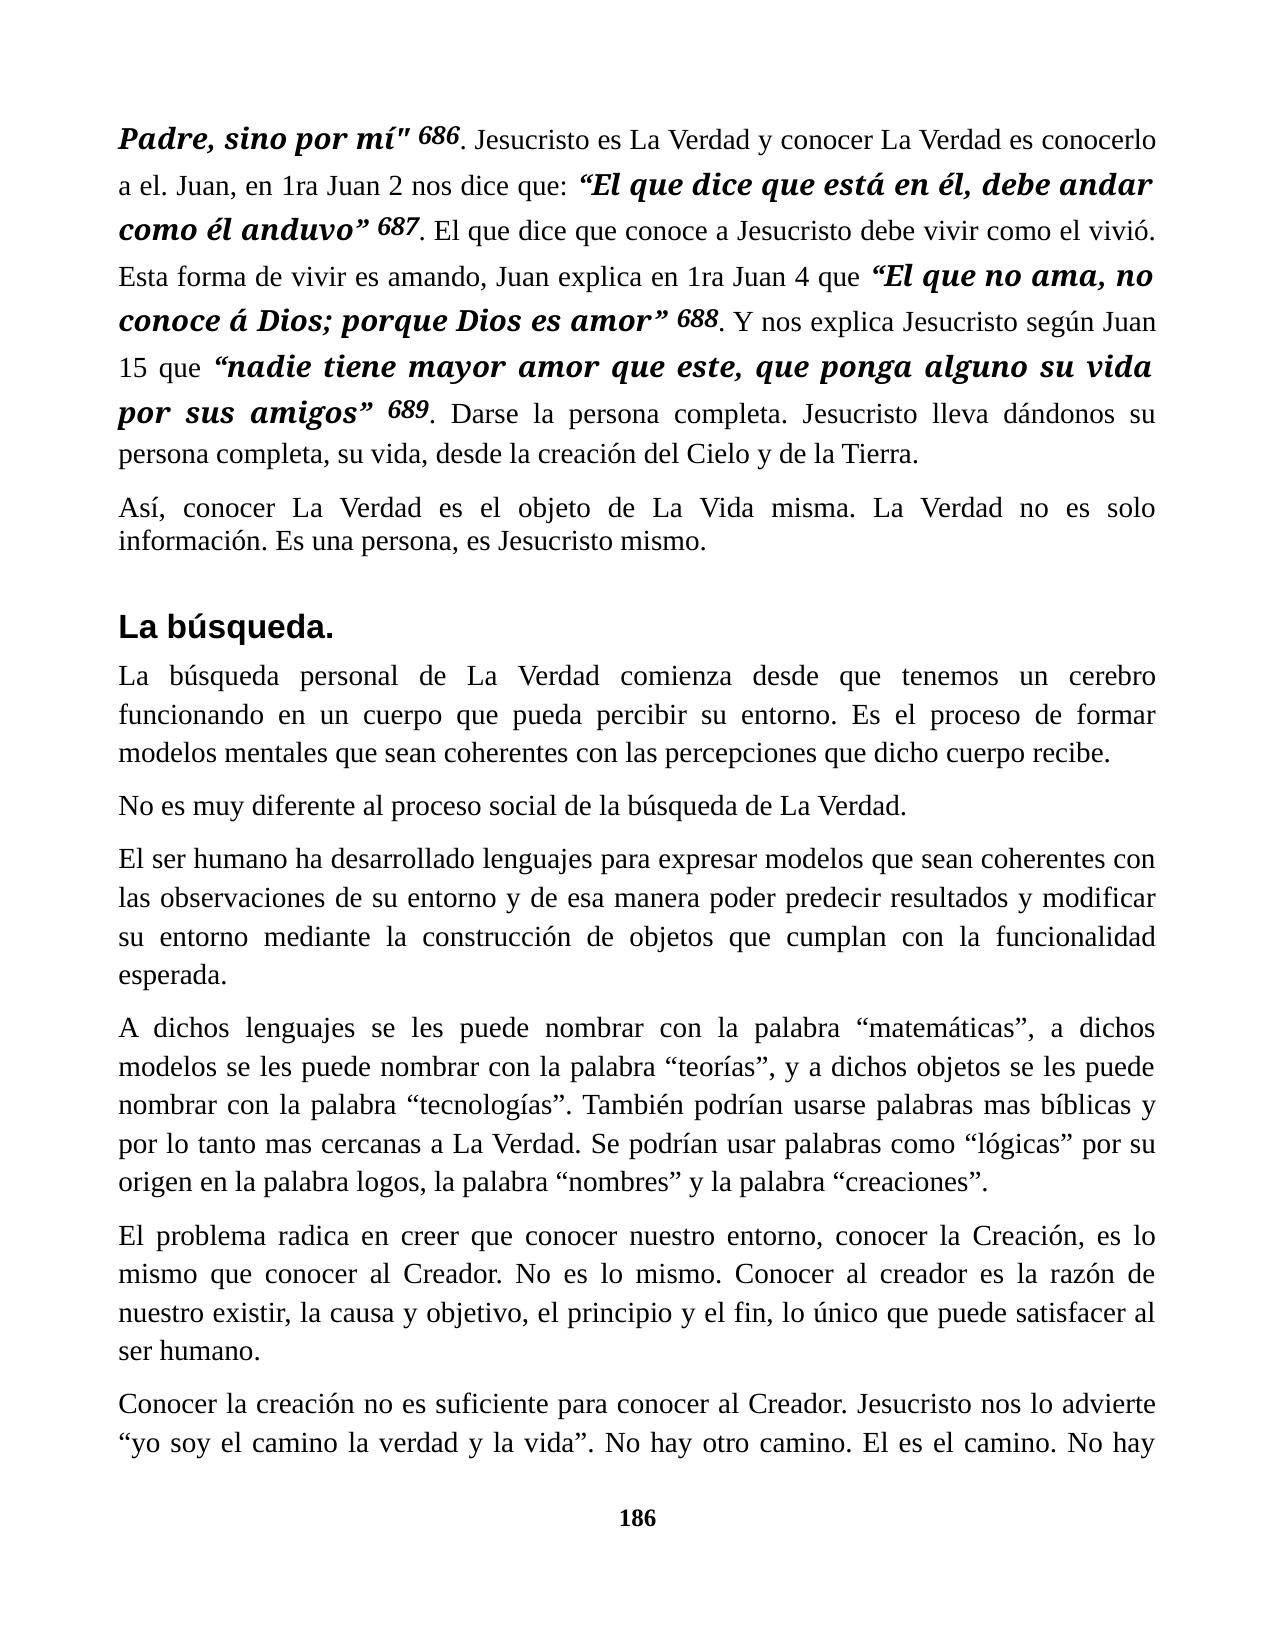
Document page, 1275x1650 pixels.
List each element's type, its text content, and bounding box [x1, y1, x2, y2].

text El problema radica en creer que conocer nuestro entorno, conocer la Creación, es lo mismo que conocer al Creador. No es lo mismo. Conocer al creador es la razón de nuestro existir, la causa y objetivo, el principio y el fin, lo único que puede satisfacer al ser humano. [118, 1218, 1157, 1367]
text No es muy diferente al proceso social de la búsqueda de La Verdad. [118, 788, 1157, 822]
text Así, conocer La Verdad es el objeto de La Vida misma. La Verdad no es solo información. Es una persona, es Jesucristo mismo. [118, 490, 1157, 557]
subtitle La búsqueda. [118, 607, 1157, 646]
text A dichos lenguajes se les puede nombrar con la palabra “matemáticas”, a dichos modelos se les puede nombrar con la palabra “teorías”, y a dichos objetos se les puede nombrar con la palabra “tecnologías”. También podrían usarse palabras mas bíblicas y por lo tanto mas cercanas a La Verdad. Se podrían usar palabras como “lógicas” por su origen en la palabra logos, la palabra “nombres” y la palabra “creaciones”. [118, 1010, 1157, 1198]
text La búsqueda personal de La Verdad comienza desde que tenemos un cerebro funcionando en un cuerpo que pueda percibir su entorno. Es el proceso de formar modelos mentales que sean coherentes con las percepciones que dicho cuerpo recibe. [118, 658, 1157, 769]
text Padre, sino por mí" . Jesucristo es La Verdad y conocer La Verdad es conocerlo a el. Juan, en 1ra Juan 2 nos dice que: “El que dice que está en él, debe andar como él anduvo” . El que dice que conoce a Jesucristo debe vivir como el vivió. Esta forma de vivir es amando, Juan explica en 1ra Juan 4 que “El que no ama, no conoce á Dios; porque Dios es amor” . Y nos explica Jesucristo según Juan 15 que “nadie tiene mayor amor que este, que ponga alguno su vida por sus amigos” . Darse la persona completa. Jesucristo lleva dándonos su persona completa, su vida, desde la creación del Cielo y de la Tierra. [118, 118, 1157, 470]
text Conocer la creación no es suficiente para conocer al Creador. Jesucristo nos lo advierte “yo soy el camino la verdad y la vida”. No hay otro camino. El es el camino. No hay [118, 1386, 1157, 1458]
text El ser humano ha desarrollado lenguajes para expresar modelos que sean coherentes con las observaciones de su entorno y de esa manera poder predecir resultados y modificar su entorno mediante la construcción de objetos que cumplan con la funcionalidad esperada. [118, 842, 1157, 991]
